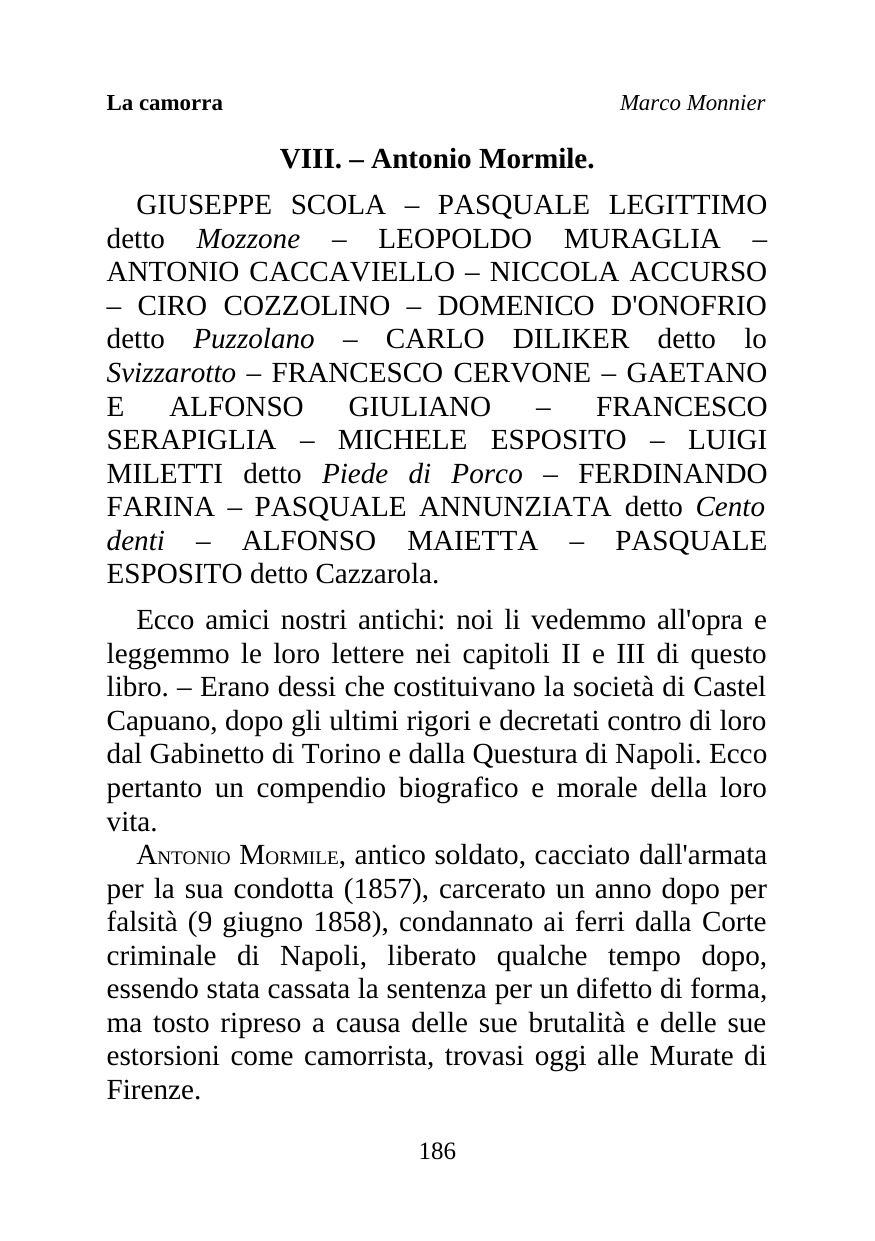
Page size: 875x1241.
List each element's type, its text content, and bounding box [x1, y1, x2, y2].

subtitle VIII. – Antonio Mormile. [106, 141, 768, 175]
text Antonio Mormile, antico soldato, cacciato dall'armata per la sua condotta (1857), carcerato un anno dopo per falsità (9 giugno 1858), condannato ai ferri dalla Corte criminale di Napoli, liberato qualche tempo dopo, essendo stata cassata la sentenza per un difetto di forma, ma tosto ripreso a causa delle sue brutalità e delle sue estorsioni come camorrista, trovasi oggi alle Murate di Firenze. [106, 837, 768, 1106]
text GIUSEPPE SCOLA – PASQUALE LEGITTIMO detto Mozzone – LEOPOLDO MURAGLIA – ANTONIO CACCAVIELLO – NICCOLA ACCURSO – CIRO COZZOLINO – DOMENICO D'ONOFRIO detto Puzzolano – CARLO DILIKER detto lo Svizzarotto – Francesco cervone – Gaetano e alfonso giuliano – FRANCESCO SERAPIGLIA – MICHELE ESPOSITO – LUIGI MILETTI detto Piede di Porco – Ferdinando farina – pasquale annunziata detto Cento denti – alfonso maietta – pasquale Esposito detto Cazzarola. [106, 187, 768, 590]
text Ecco amici nostri antichi: noi li vedemmo all'opra e leggemmo le loro lettere nei capitoli II e III di questo libro. – Erano dessi che costituivano la società di Castel Capuano, dopo gli ultimi rigori e decretati contro di loro dal Gabinetto di Torino e dalla Questura di Napoli. Ecco pertanto un compendio biografico e morale della loro vita. [106, 602, 768, 837]
